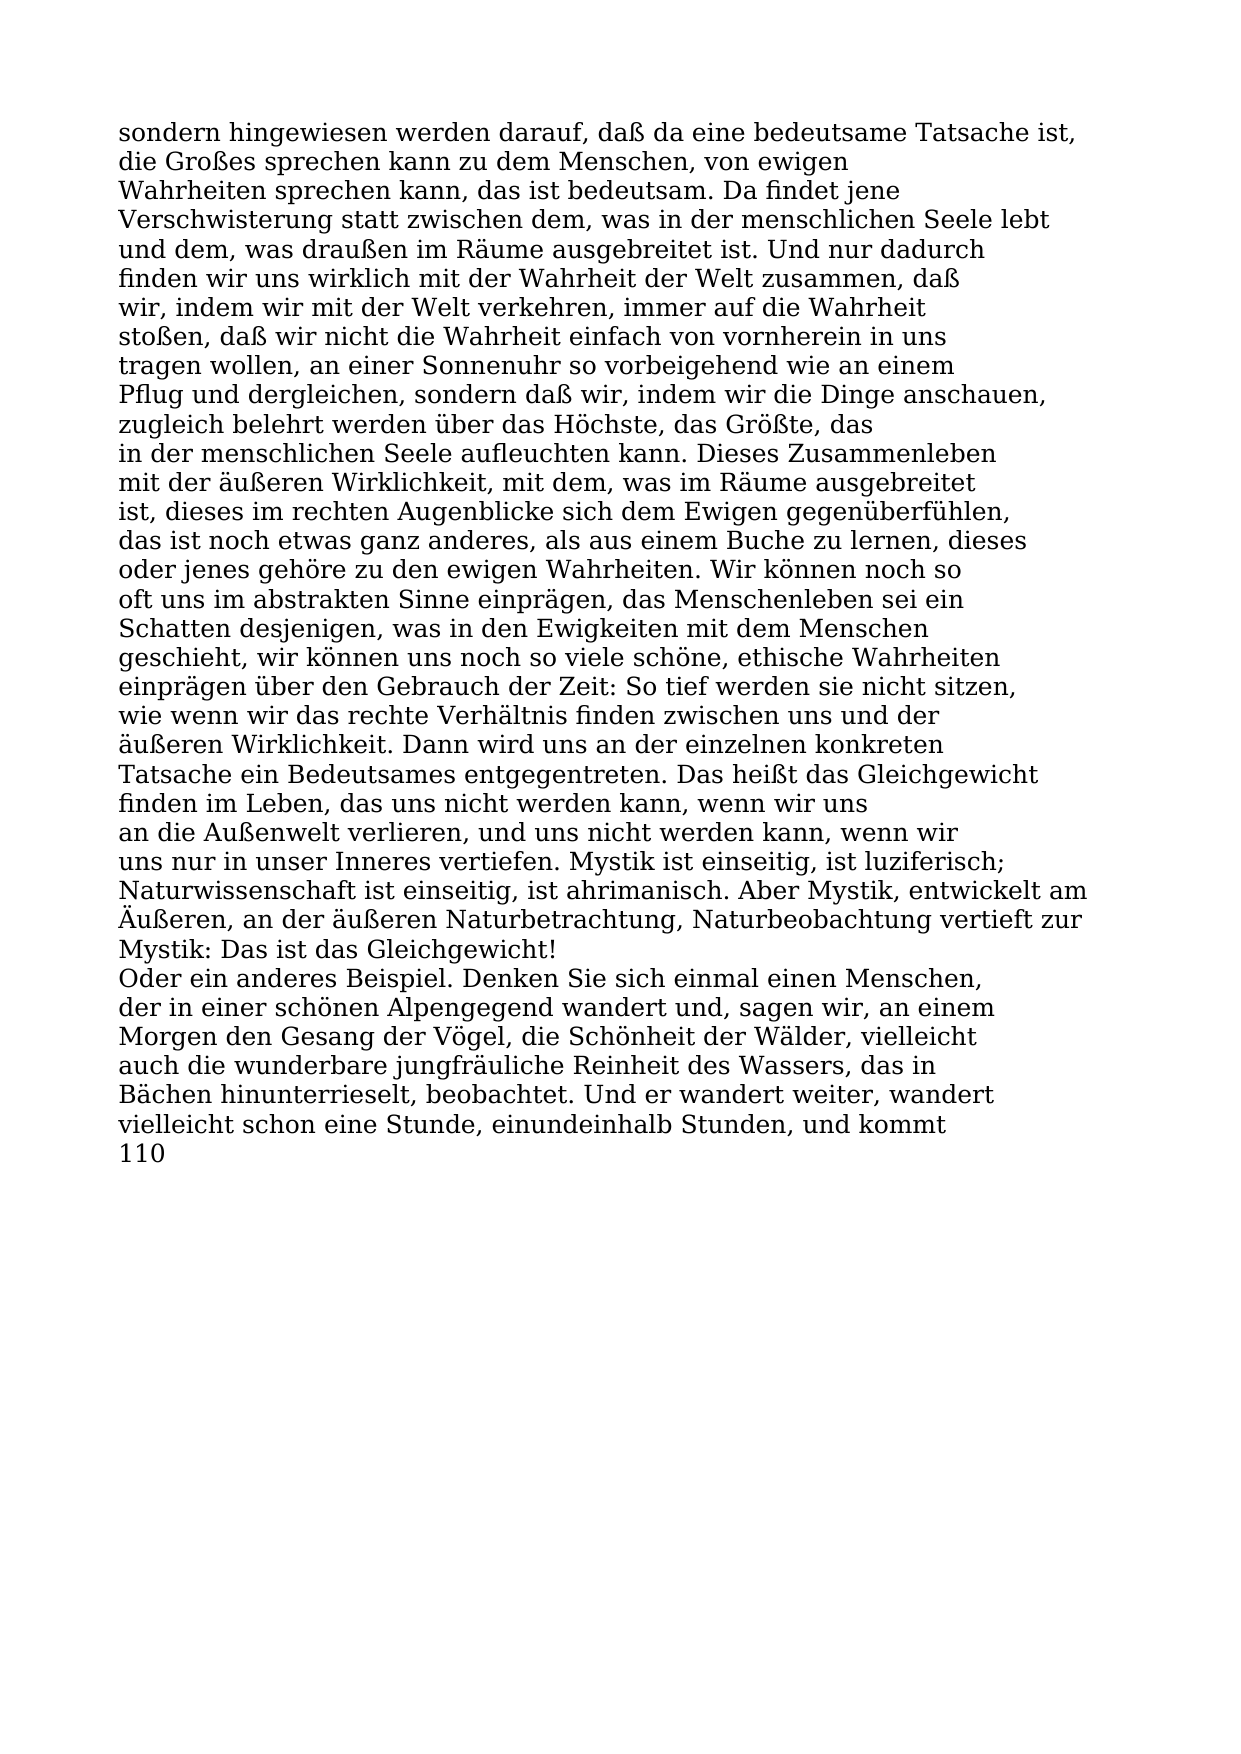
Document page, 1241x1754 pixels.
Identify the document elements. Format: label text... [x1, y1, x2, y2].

text und dem, was draußen im Räume ausgebreitet ist. Und nur dadurch [118, 235, 1122, 264]
text geschieht, wir können uns noch so viele schöne, ethische Wahrheiten [118, 643, 1122, 672]
text vielleicht schon eine Stunde, einundeinhalb Stunden, und kommt [118, 1110, 1122, 1139]
text Naturwissenschaft ist einseitig, ist ahrimanisch. Aber Mystik, entwickelt am Äußeren, an der äußeren Naturbetrachtung, Naturbeobachtung vertieft zur Mystik: Das ist das Gleichgewicht! [118, 876, 1122, 964]
text ist, dieses im rechten Augenblicke sich dem Ewigen gegenüberfühlen, [118, 497, 1122, 526]
text Bächen hinunterrieselt, beobachtet. Und er wandert weiter, wandert [118, 1081, 1122, 1110]
text tragen wollen, an einer Sonnenuhr so vorbeigehend wie an einem [118, 351, 1122, 381]
text Pflug und dergleichen, sondern daß wir, indem wir die Dinge anschauen, zugleich belehrt werden über das Höchste, das Größte, das [118, 381, 1122, 439]
text Tatsache ein Bedeutsames entgegentreten. Das heißt das Gleichgewicht finden im Leben, das uns nicht werden kann, wenn wir uns [118, 760, 1122, 818]
text stoßen, daß wir nicht die Wahrheit einfach von vornherein in uns [118, 322, 1122, 351]
text oder jenes gehöre zu den ewigen Wahrheiten. Wir können noch so [118, 556, 1122, 585]
text mit der äußeren Wirklichkeit, mit dem, was im Räume ausgebreitet [118, 468, 1122, 497]
text das ist noch etwas ganz anderes, als aus einem Buche zu lernen, dieses [118, 526, 1122, 556]
text Morgen den Gesang der Vögel, die Schönheit der Wälder, vielleicht [118, 1022, 1122, 1051]
text einprägen über den Gebrauch der Zeit: So tief werden sie nicht sitzen, [118, 672, 1122, 701]
text finden wir uns wirklich mit der Wahrheit der Welt zusammen, daß [118, 264, 1122, 293]
text Schatten desjenigen, was in den Ewigkeiten mit dem Menschen [118, 614, 1122, 643]
text wir, indem wir mit der Welt verkehren, immer auf die Wahrheit [118, 293, 1122, 322]
text uns nur in unser Inneres vertiefen. Mystik ist einseitig, ist luziferisch; [118, 847, 1122, 876]
text sondern hingewiesen werden darauf, daß da eine bedeutsame Tatsache ist, die Großes sprechen kann zu dem Menschen, von ewigen [118, 118, 1122, 176]
text Oder ein anderes Beispiel. Denken Sie sich einmal einen Menschen, [118, 964, 1122, 993]
text an die Außenwelt verlieren, und uns nicht werden kann, wenn wir [118, 818, 1122, 847]
text auch die wunderbare jungfräuliche Reinheit des Wassers, das in [118, 1051, 1122, 1081]
text oft uns im abstrakten Sinne einprägen, das Menschenleben sei ein [118, 585, 1122, 614]
text 110 [118, 1139, 1122, 1168]
text der in einer schönen Alpengegend wandert und, sagen wir, an einem [118, 993, 1122, 1022]
text wie wenn wir das rechte Verhältnis finden zwischen uns und der [118, 701, 1122, 731]
text in der menschlichen Seele aufleuchten kann. Dieses Zusammenleben [118, 439, 1122, 468]
text Wahrheiten sprechen kann, das ist bedeutsam. Da findet jene Verschwisterung statt zwischen dem, was in der menschlichen Seele lebt [118, 176, 1122, 235]
text äußeren Wirklichkeit. Dann wird uns an der einzelnen konkreten [118, 731, 1122, 760]
